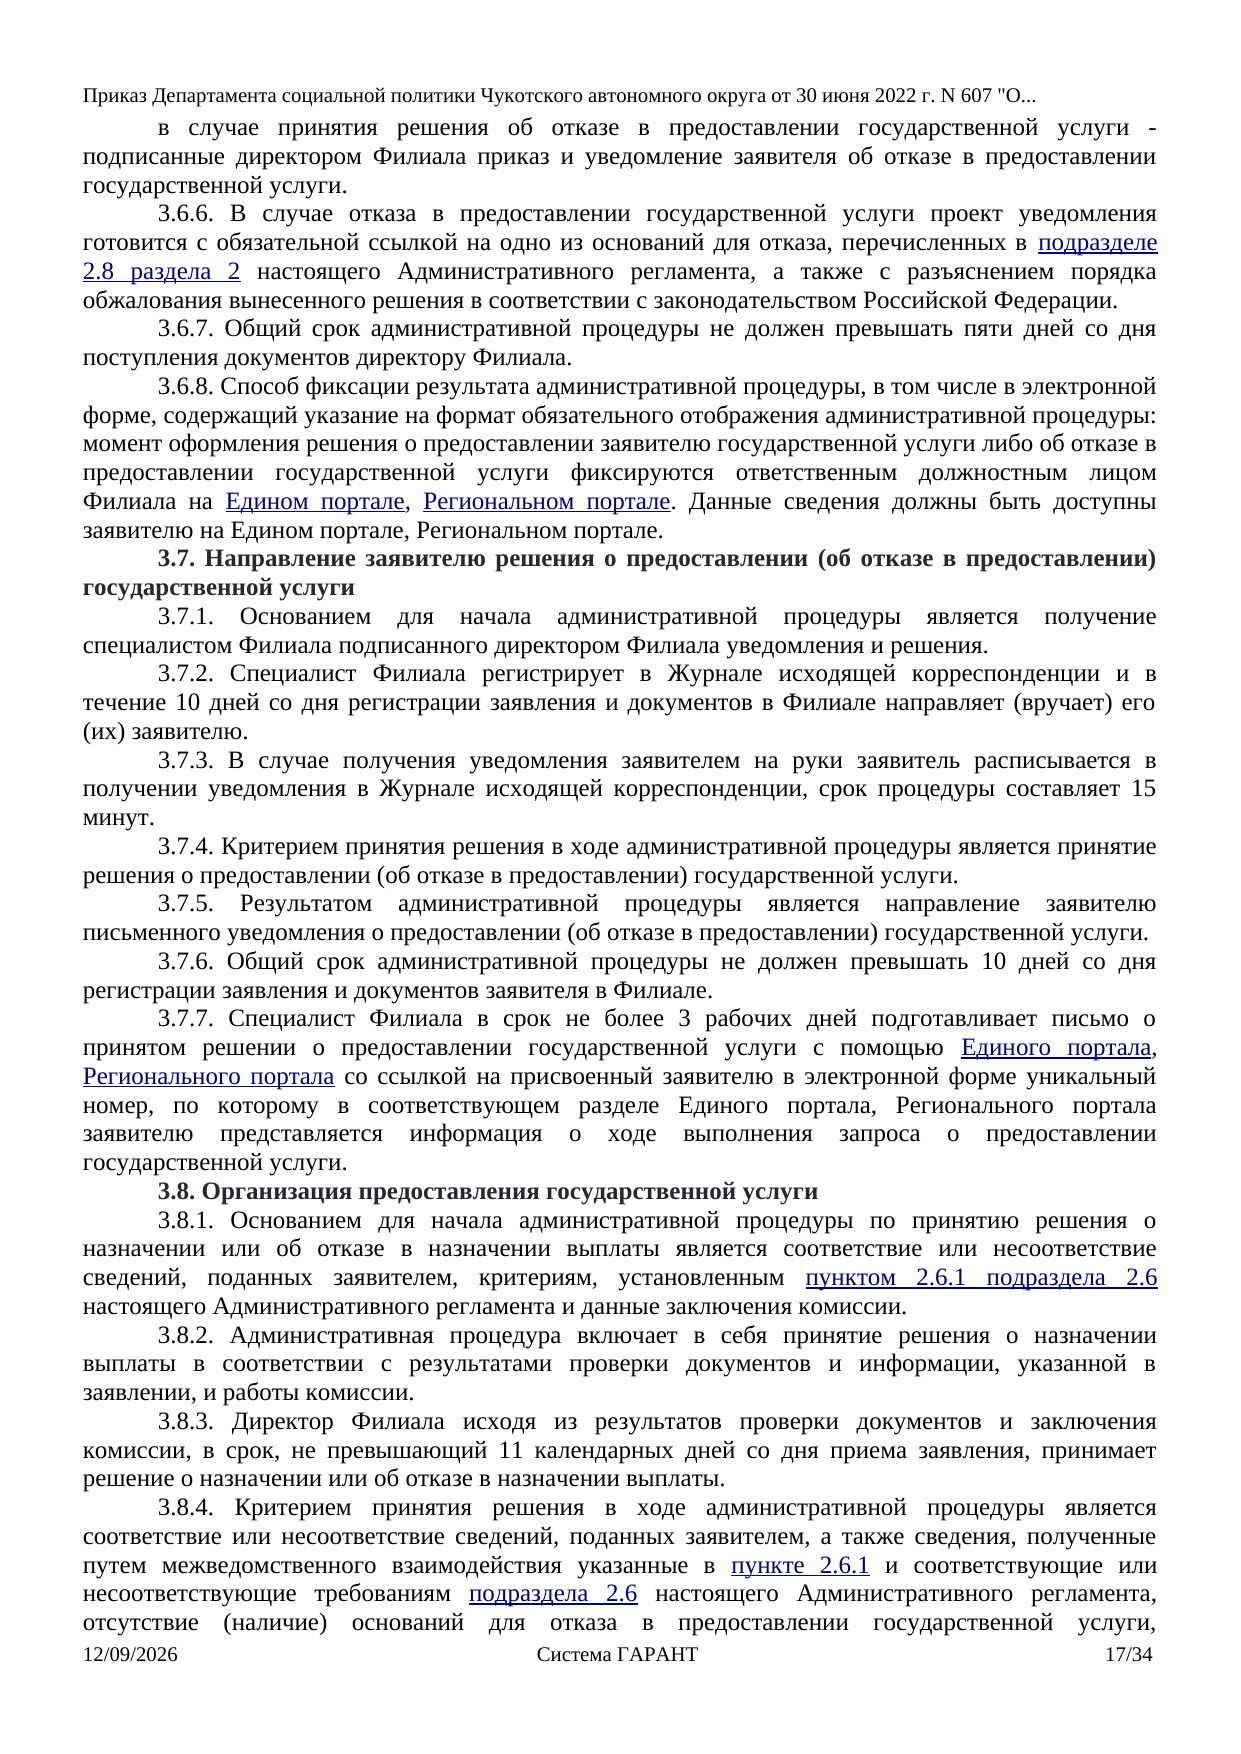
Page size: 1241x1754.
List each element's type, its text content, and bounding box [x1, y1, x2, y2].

text 3.7.3. В случае получения уведомления заявителем на руки заявитель расписывается в получении уведомления в Журнале исходящей корреспонденции, срок процедуры составляет 15 минут. [83, 745, 1157, 831]
text 3.7.2. Специалист Филиала регистрирует в Журнале исходящей корреспонденции и в течение 10 дней со дня регистрации заявления и документов в Филиале направляет (вручает) его (их) заявителю. [83, 658, 1157, 745]
text 3.7.1. Основанием для начала административной процедуры является получение специалистом Филиала подписанного директором Филиала уведомления и решения. [83, 601, 1157, 658]
text 3.8.3. Директор Филиала исходя из результатов проверки документов и заключения комиссии, в срок, не превышающий 11 календарных дней со дня приема заявления, принимает решение о назначении или об отказе в назначении выплаты. [83, 1406, 1157, 1492]
text 3.7. Направление заявителю решения о предоставлении (об отказе в предоставлении) государственной услуги [83, 543, 1157, 601]
text 3.7.5. Результатом административной процедуры является направление заявителю письменного уведомления о предоставлении (об отказе в предоставлении) государственной услуги. [83, 888, 1157, 946]
text 3.6.7. Общий срок административной процедуры не должен превышать пяти дней со дня поступления документов директору Филиала. [83, 313, 1157, 371]
text 3.8.2. Административная процедура включает в себя принятие решения о назначении выплаты в соответствии с результатами проверки документов и информации, указанной в заявлении, и работы комиссии. [83, 1320, 1157, 1406]
text 3.8.1. Основанием для начала административной процедуры по принятию решения о назначении или об отказе в назначении выплаты является соответствие или несоответствие сведений, поданных заявителем, критериям, установленным пунктом 2.6.1 подраздела 2.6 настоящего Административного регламента и данные заключения комиссии. [83, 1205, 1157, 1320]
text 3.7.4. Критерием принятия решения в ходе административной процедуры является принятие решения о предоставлении (об отказе в предоставлении) государственной услуги. [83, 831, 1157, 888]
text 3.6.6. В случае отказа в предоставлении государственной услуги проект уведомления готовится с обязательной ссылкой на одно из оснований для отказа, перечисленных в подразделе 2.8 раздела 2 настоящего Административного регламента, а также с разъяснением порядка обжалования вынесенного решения в соответствии с законодательством Российской Федерации. [83, 198, 1157, 313]
text 3.7.7. Специалист Филиала в срок не более 3 рабочих дней подготавливает письмо о принятом решении о предоставлении государственной услуги с помощью Единого портала, Регионального портала со ссылкой на присвоенный заявителю в электронной форме уникальный номер, по которому в соответствующем разделе Единого портала, Регионального портала заявителю представляется информация о ходе выполнения запроса о предоставлении государственной услуги. [83, 1003, 1157, 1176]
text 3.7.6. Общий срок административной процедуры не должен превышать 10 дней со дня регистрации заявления и документов заявителя в Филиале. [83, 946, 1157, 1003]
text в случае принятия решения об отказе в предоставлении государственной услуги - подписанные директором Филиала приказ и уведомление заявителя об отказе в предоставлении государственной услуги. [83, 112, 1157, 198]
text 3.6.8. Способ фиксации результата административной процедуры, в том числе в электронной форме, содержащий указание на формат обязательного отображения административной процедуры: момент оформления решения о предоставлении заявителю государственной услуги либо об отказе в предоставлении государственной услуги фиксируются ответственным должностным лицом Филиала на Едином портале, Региональном портале. Данные сведения должны быть доступны заявителю на Едином портале, Региональном портале. [83, 371, 1157, 543]
text 3.8.4. Критерием принятия решения в ходе административной процедуры является соответствие или несоответствие сведений, поданных заявителем, а также сведения, полученные путем межведомственного взаимодействия указанные в пункте 2.6.1 и соответствующие или несоответствующие требованиям подраздела 2.6 настоящего Административного регламента, отсутствие (наличие) оснований для отказа в предоставлении государственной услуги, [83, 1492, 1157, 1636]
text 3.8. Организация предоставления государственной услуги [83, 1176, 1157, 1205]
